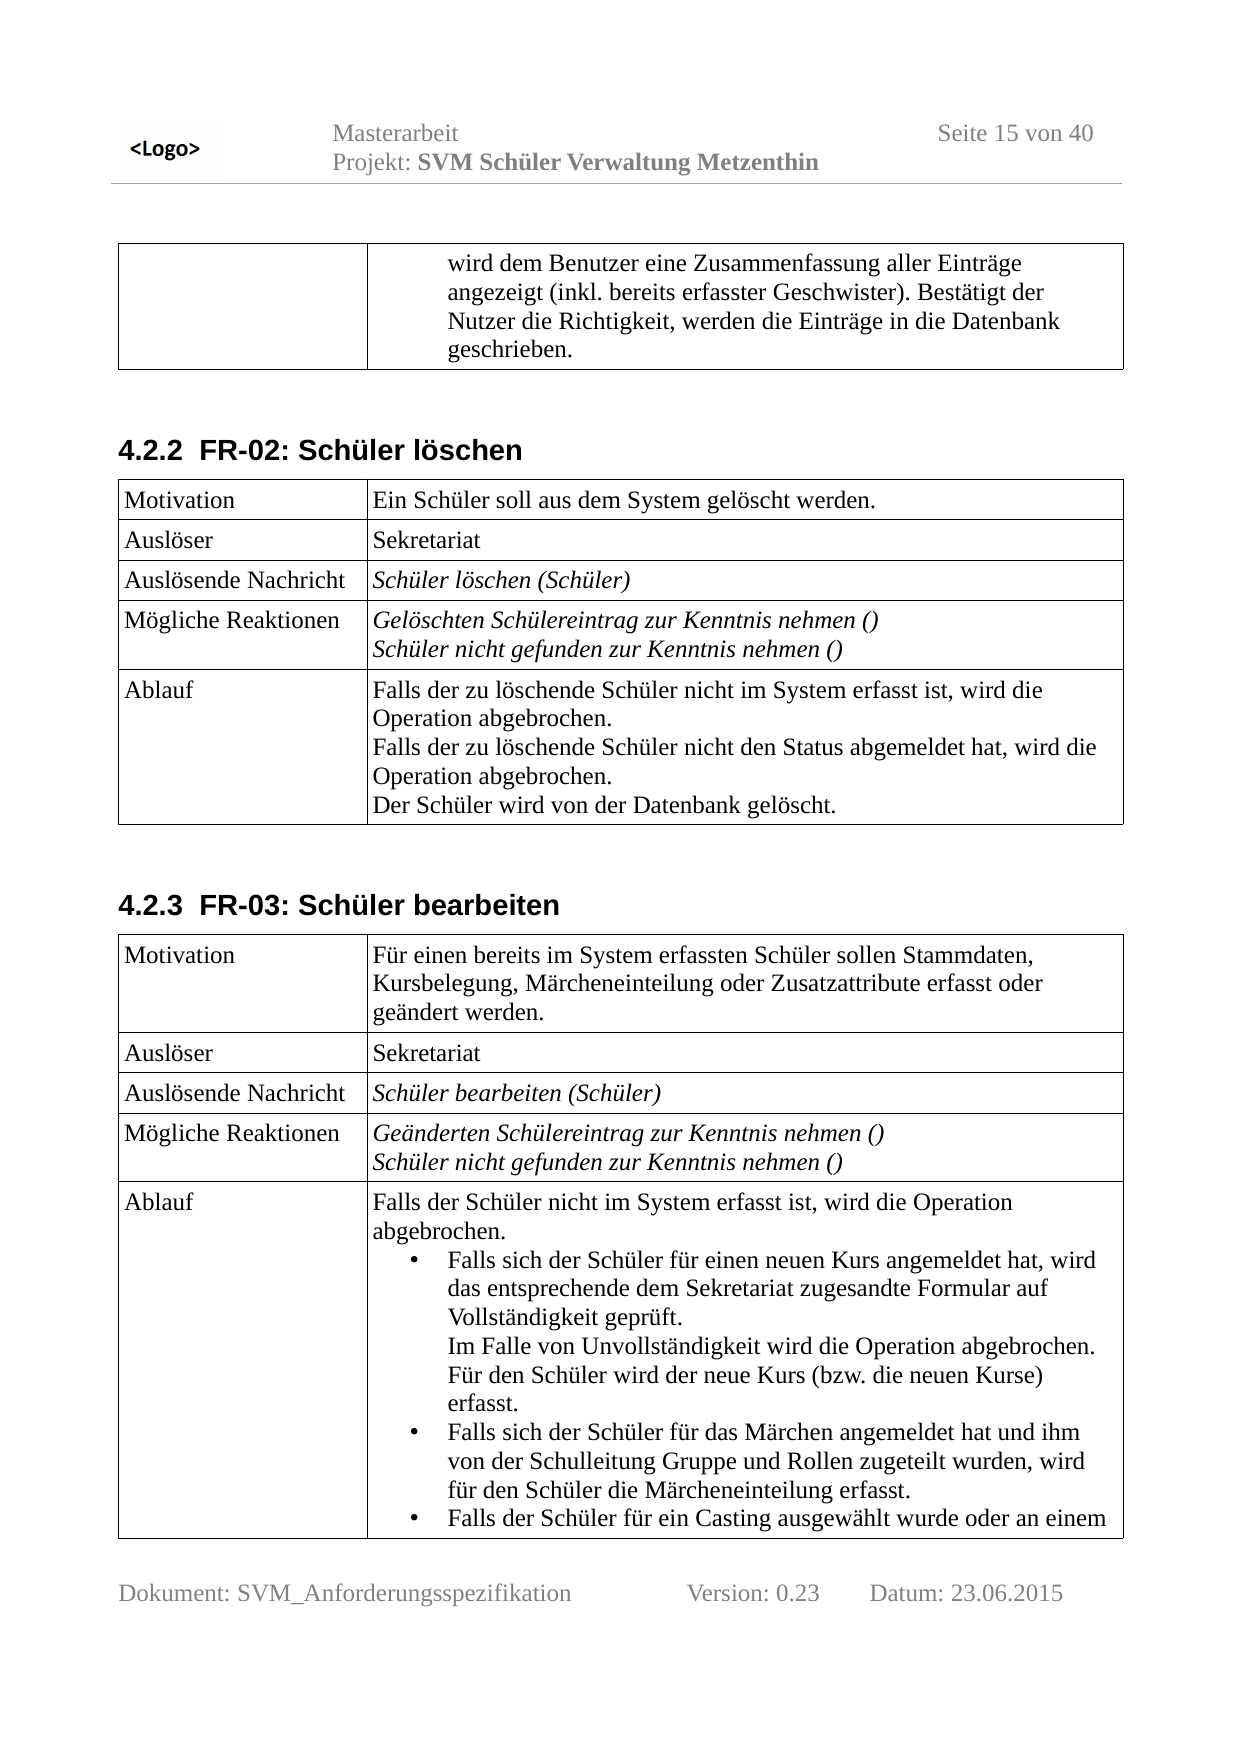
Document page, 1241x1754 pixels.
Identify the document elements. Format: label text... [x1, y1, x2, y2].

table_cell Sekretariat [368, 520, 1123, 559]
table_cell Ablauf [119, 670, 367, 824]
table_cell Sekretariat [368, 1033, 1123, 1072]
picture [118, 118, 224, 183]
subtitle FR-03: Schüler bearbeiten [118, 888, 1122, 921]
table_cell Ablauf [119, 1182, 367, 1538]
table_cell Auslösende Nachricht [119, 1073, 367, 1112]
table_cell Gelöschten Schülereintrag zur Kenntnis nehmen () Schüler nicht gefunden zur Kenntnis nehmen () [368, 601, 1123, 669]
table_header Für einen bereits im System erfassten Schüler sollen Stammdaten, Kursbelegung, Märcheneinteilung oder Zusatzattribute erfasst oder geändert werden. [368, 935, 1123, 1032]
table_cell Auslösende Nachricht [119, 561, 367, 600]
table_cell Schüler löschen (Schüler) [368, 561, 1123, 600]
table_cell Auslöser [119, 520, 367, 559]
table_cell Falls der zu löschende Schüler nicht im System erfasst ist, wird die Operation abgebrochen. Falls der zu löschende Schüler nicht den Status abgemeldet hat, wird die Operation abgebrochen. Der Schüler wird von der Datenbank gelöscht. [368, 670, 1123, 824]
subtitle FR-02: Schüler löschen [118, 433, 1122, 466]
table_header Motivation [119, 480, 367, 519]
table_header Ein Schüler soll aus dem System gelöscht werden. [368, 480, 1123, 519]
table_cell wird dem Benutzer eine Zusammenfassung aller Einträge angezeigt (inkl. bereits erfasster Geschwister). Bestätigt der Nutzer die Richtigkeit, werden die Einträge in die Datenbank geschrieben. [368, 244, 1123, 369]
table_cell Geänderten Schülereintrag zur Kenntnis nehmen () Schüler nicht gefunden zur Kenntnis nehmen () [368, 1114, 1123, 1181]
table_header Motivation [119, 935, 367, 1032]
table_cell [119, 244, 367, 369]
table_cell Auslöser [119, 1033, 367, 1072]
table_cell Mögliche Reaktionen [119, 1114, 367, 1181]
table_cell Falls der Schüler nicht im System erfasst ist, wird die Operation abgebrochen. Falls sich der Schüler für einen neuen Kurs angemeldet hat, wird das entsprechende dem Sekretariat zugesandte Formular auf Vollständigkeit geprüft. Im Falle von Unvollständigkeit wird die Operation abgebrochen. Für den Schüler wird der neue Kurs (bzw. die neuen Kurse) erfasst. Falls sich der Schüler für das Märchen angemeldet hat und ihm von der Schulleitung Gruppe und Rollen zugeteilt wurden, wird für den Schüler die Märcheneinteilung erfasst. Falls der Schüler für ein Casting ausgewählt wurde oder an einem [368, 1182, 1123, 1538]
table_cell Schüler bearbeiten (Schüler) [368, 1073, 1123, 1112]
table_cell Mögliche Reaktionen [119, 601, 367, 669]
